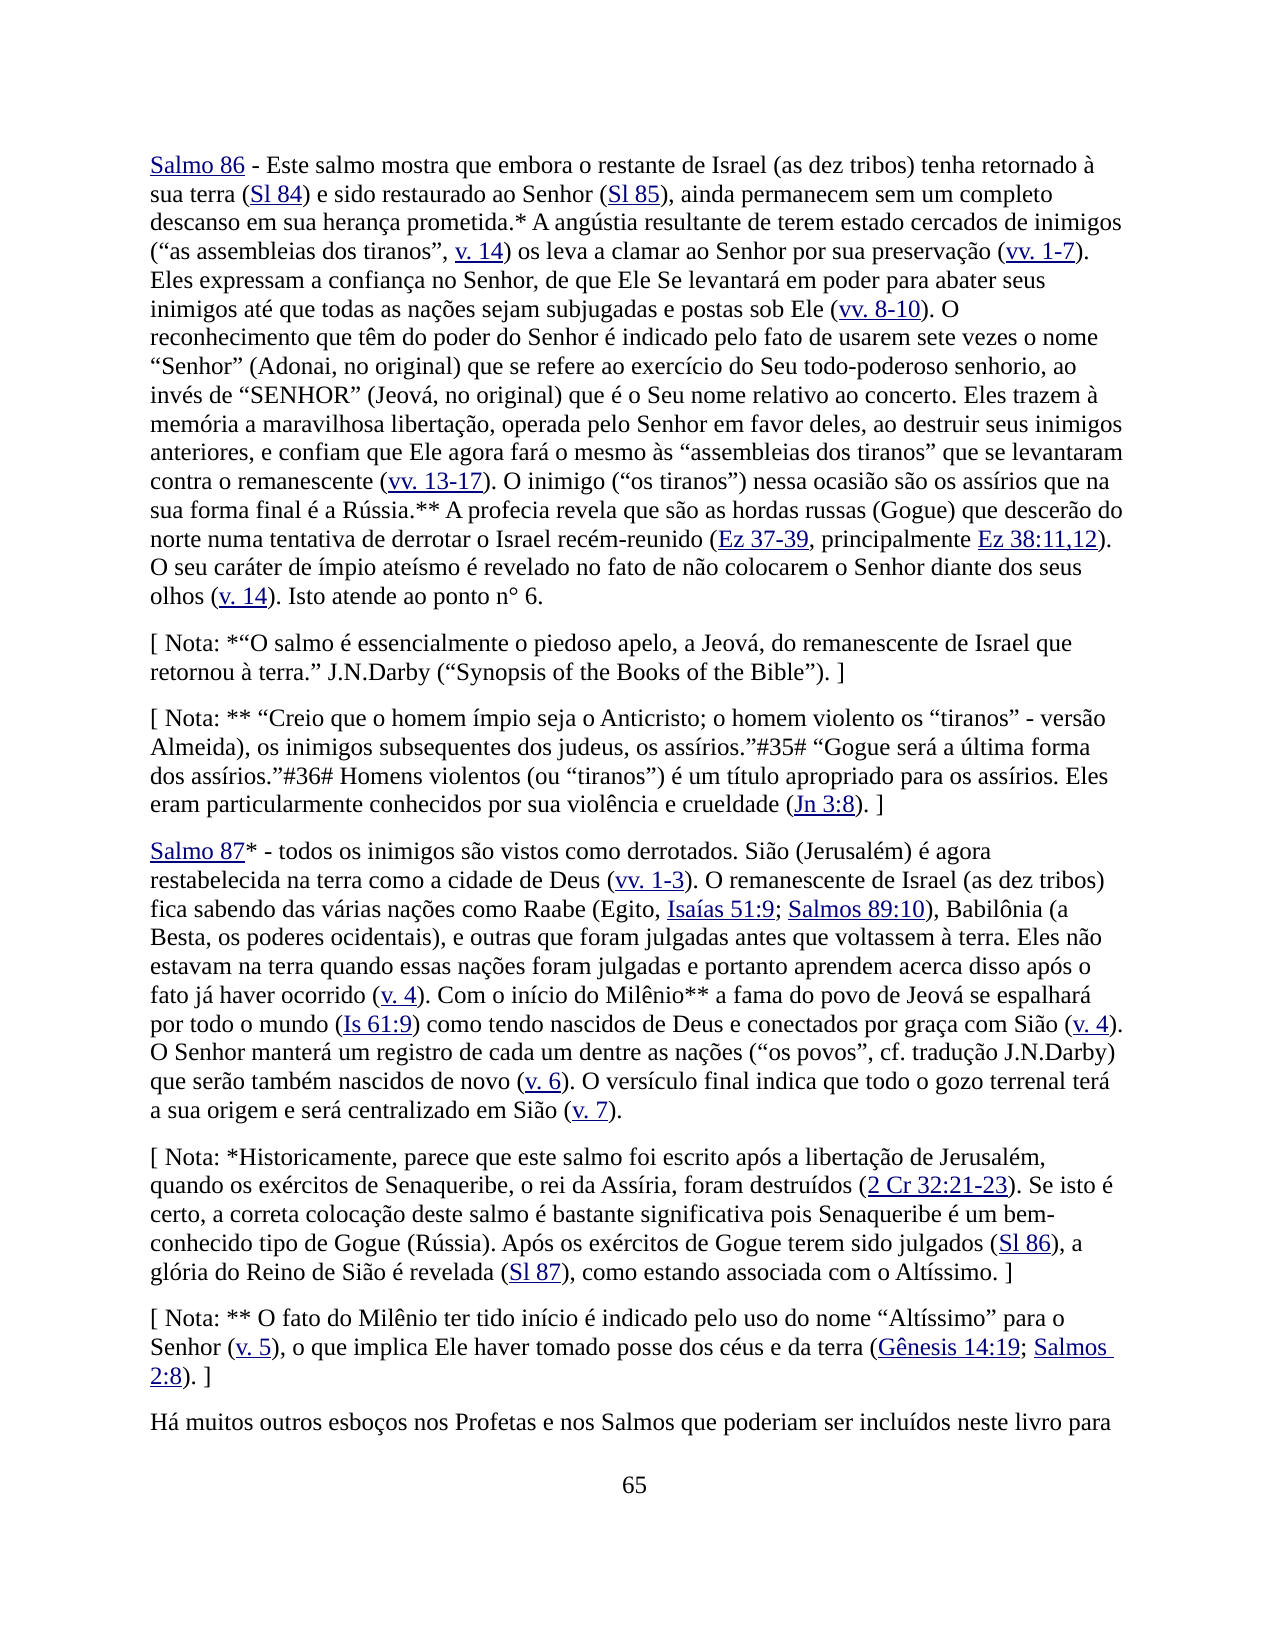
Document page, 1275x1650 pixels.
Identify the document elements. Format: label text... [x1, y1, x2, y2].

text [ Nota: ** O fato do Milênio ter tido início é indicado pelo uso do nome “Altíssimo” para o Senhor (v. 5), o que implica Ele haver tomado posse dos céus e da terra (Gênesis 14:19; Salmos 2:8). ] [150, 1303, 1125, 1389]
text [ Nota: *Historicamente, parece que este salmo foi escrito após a libertação de Jerusalém, quando os exércitos de Senaqueribe, o rei da Assíria, foram destruídos (2 Cr 32:21-23). Se isto é certo, a correta colocação deste salmo é bastante significativa pois Senaqueribe é um bem-conhecido tipo de Gogue (Rússia). Após os exércitos de Gogue terem sido julgados (Sl 86), a glória do Reino de Sião é revelada (Sl 87), como estando associada com o Altíssimo. ] [150, 1142, 1125, 1285]
text [ Nota: ** “Creio que o homem ímpio seja o Anticristo; o homem violento os “tiranos” - versão Almeida), os inimigos subsequentes dos judeus, os assírios.”#35# “Gogue será a última forma dos assírios.”#36# Homens violentos (ou “tiranos”) é um título apropriado para os assírios. Eles eram particularmente conhecidos por sua violência e crueldade (Jn 3:8). ] [150, 703, 1125, 818]
text Salmo 86 - Este salmo mostra que embora o restante de Israel (as dez tribos) tenha retornado à sua terra (Sl 84) e sido restaurado ao Senhor (Sl 85), ainda permanecem sem um completo descanso em sua herança prometida.* A angústia resultante de terem estado cercados de inimigos (“as assembleias dos tiranos”, v. 14) os leva a clamar ao Senhor por sua preservação (vv. 1-7). Eles expressam a confiança no Senhor, de que Ele Se levantará em poder para abater seus inimigos até que todas as nações sejam subjugadas e postas sob Ele (vv. 8-10). O reconhecimento que têm do poder do Senhor é indicado pelo fato de usarem sete vezes o nome “Senhor” (Adonai, no original) que se refere ao exercício do Seu todo-poderoso senhorio, ao invés de “SENHOR” (Jeová, no original) que é o Seu nome relativo ao concerto. Eles trazem à memória a maravilhosa libertação, operada pelo Senhor em favor deles, ao destruir seus inimigos anteriores, e confiam que Ele agora fará o mesmo às “assembleias dos tiranos” que se levantaram contra o remanescente (vv. 13-17). O inimigo (“os tiranos”) nessa ocasião são os assírios que na sua forma final é a Rússia.** A profecia revela que são as hordas russas (Gogue) que descerão do norte numa tentativa de derrotar o Israel recém-reunido (Ez 37-39, principalmente Ez 38:11,12). O seu caráter de ímpio ateísmo é revelado no fato de não colocarem o Senhor diante dos seus olhos (v. 14). Isto atende ao ponto n° 6. [150, 150, 1125, 610]
text Salmo 87* - todos os inimigos são vistos como derrotados. Sião (Jerusalém) é agora restabelecida na terra como a cidade de Deus (vv. 1-3). O remanescente de Israel (as dez tribos) fica sabendo das várias nações como Raabe (Egito, Isaías 51:9; Salmos 89:10), Babilônia (a Besta, os poderes ocidentais), e outras que foram julgadas antes que voltassem à terra. Eles não estavam na terra quando essas nações foram julgadas e portanto aprendem acerca disso após o fato já haver ocorrido (v. 4). Com o início do Milênio** a fama do povo de Jeová se espalhará por todo o mundo (Is 61:9) como tendo nascidos de Deus e conectados por graça com Sião (v. 4). O Senhor manterá um registro de cada um dentre as nações (“os povos”, cf. tradução J.N.Darby) que serão também nascidos de novo (v. 6). O versículo final indica que todo o gozo terrenal terá a sua origem e será centralizado em Sião (v. 7). [150, 836, 1125, 1124]
text [ Nota: *“O salmo é essencialmente o piedoso apelo, a Jeová, do remanescente de Israel que retornou à terra.” J.N.Darby (“Synopsis of the Books of the Bible”). ] [150, 628, 1125, 685]
text Há muitos outros esboços nos Profetas e nos Salmos que poderiam ser incluídos neste livro para [150, 1407, 1125, 1436]
